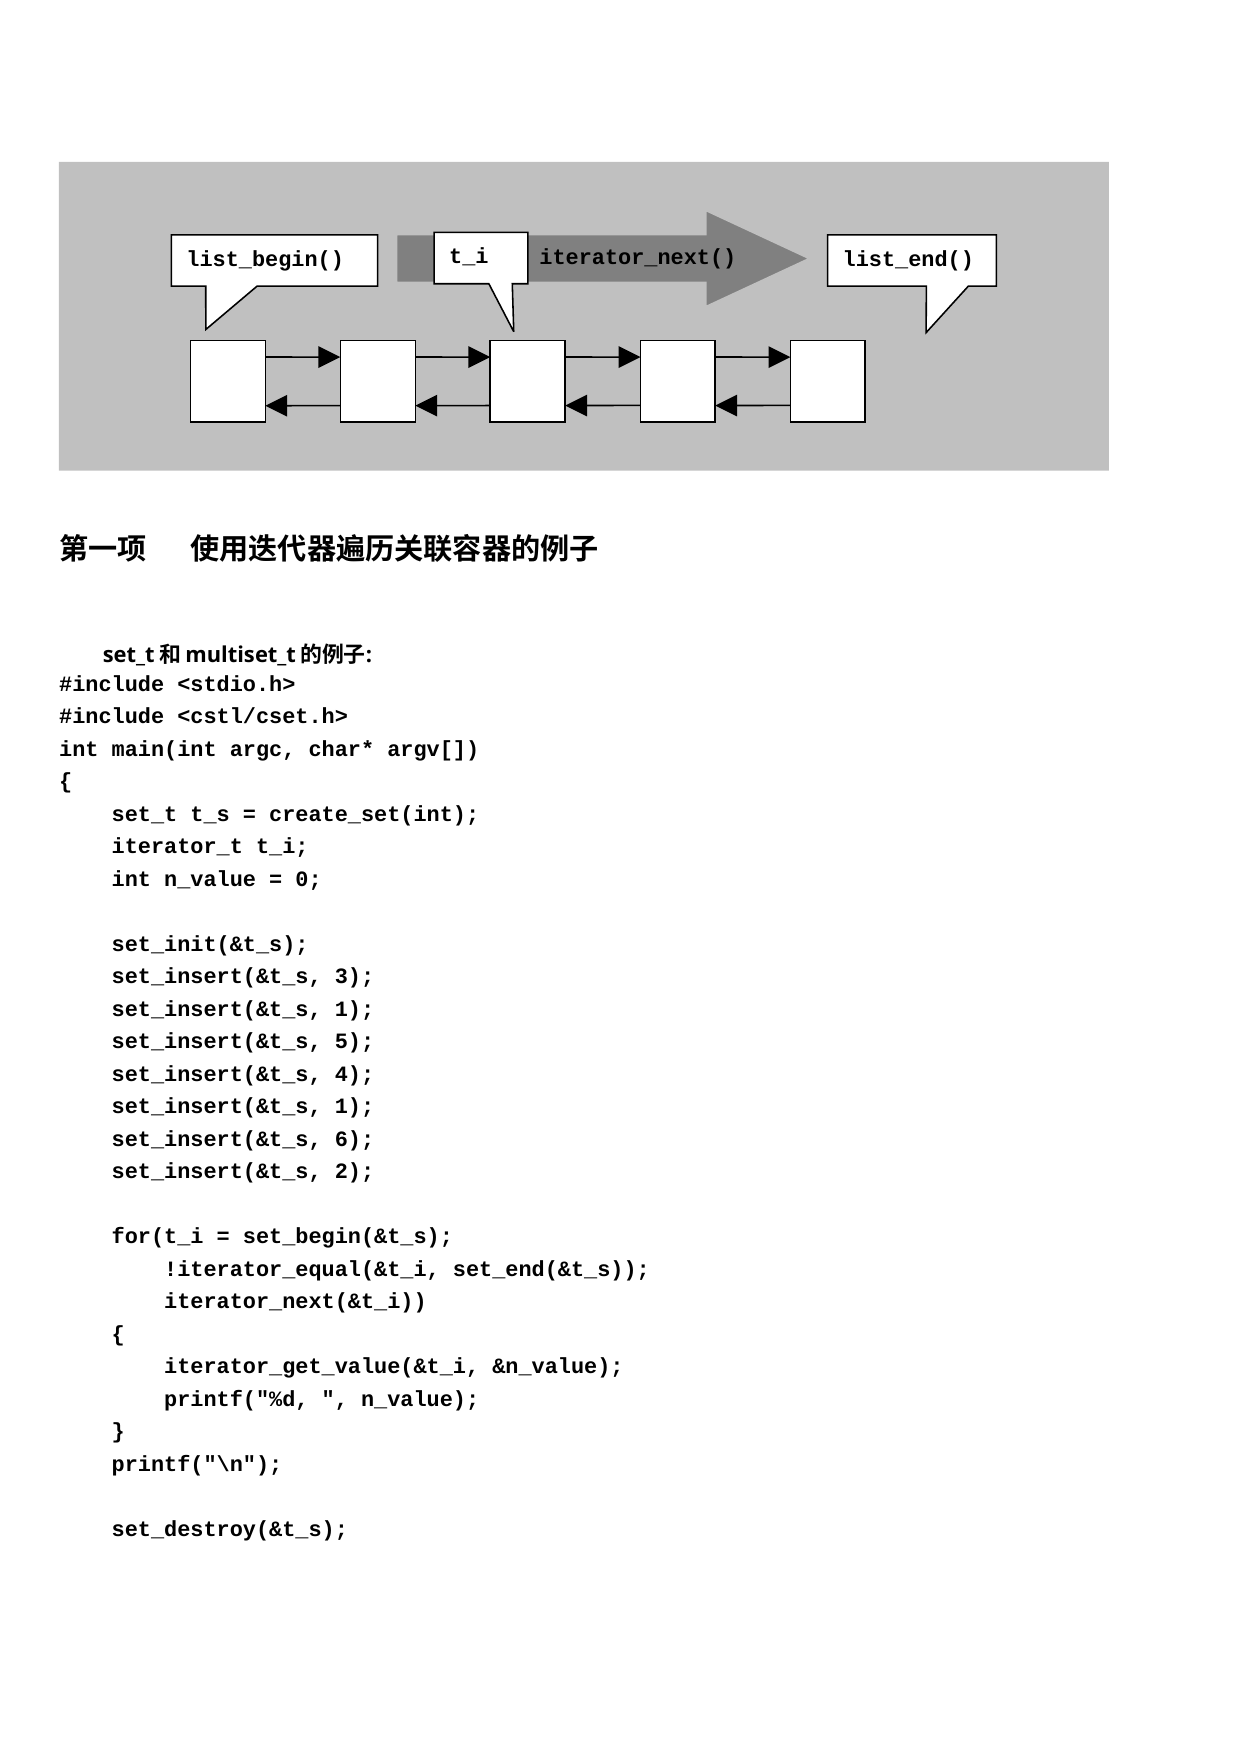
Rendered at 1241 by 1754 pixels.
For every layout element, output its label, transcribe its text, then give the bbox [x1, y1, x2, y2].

text set_destroy(&t_s); [59, 1514, 1181, 1547]
text int main(int argc, char* argv[]) [59, 734, 1181, 767]
text !iterator_equal(&t_i, set_end(&t_s)); [59, 1254, 1181, 1287]
text set_insert(&t_s, 4); [59, 1059, 1181, 1092]
text set_insert(&t_s, 3); [59, 962, 1181, 994]
text #include <stdio.h> [59, 669, 1181, 702]
text set_insert(&t_s, 1); [59, 1092, 1181, 1124]
text { [59, 767, 1181, 799]
text printf("\n"); [59, 1449, 1181, 1482]
text int n_value = 0; [59, 864, 1181, 897]
text iterator_next(&t_i)) [59, 1287, 1181, 1319]
text iterator_t t_i; [59, 832, 1181, 864]
text set_init(&t_s); [59, 929, 1181, 962]
text #include <cstl/cset.h> [59, 702, 1181, 734]
text set_insert(&t_s, 2); [59, 1157, 1181, 1189]
text set_insert(&t_s, 6); [59, 1124, 1181, 1157]
text iterator_get_value(&t_i, &n_value); [59, 1352, 1181, 1384]
text set_t和multiset_t的例子: [59, 637, 1181, 669]
text printf("%d, ", n_value); [59, 1384, 1181, 1417]
text set_t t_s = create_set(int); [59, 799, 1181, 832]
subtitle 使用迭代器遍历关联容器的例子 [59, 514, 1181, 579]
text } [59, 1417, 1181, 1449]
text for(t_i = set_begin(&t_s); [59, 1222, 1181, 1254]
text set_insert(&t_s, 5); [59, 1027, 1181, 1059]
text { [59, 1319, 1181, 1352]
text set_insert(&t_s, 1); [59, 994, 1181, 1027]
